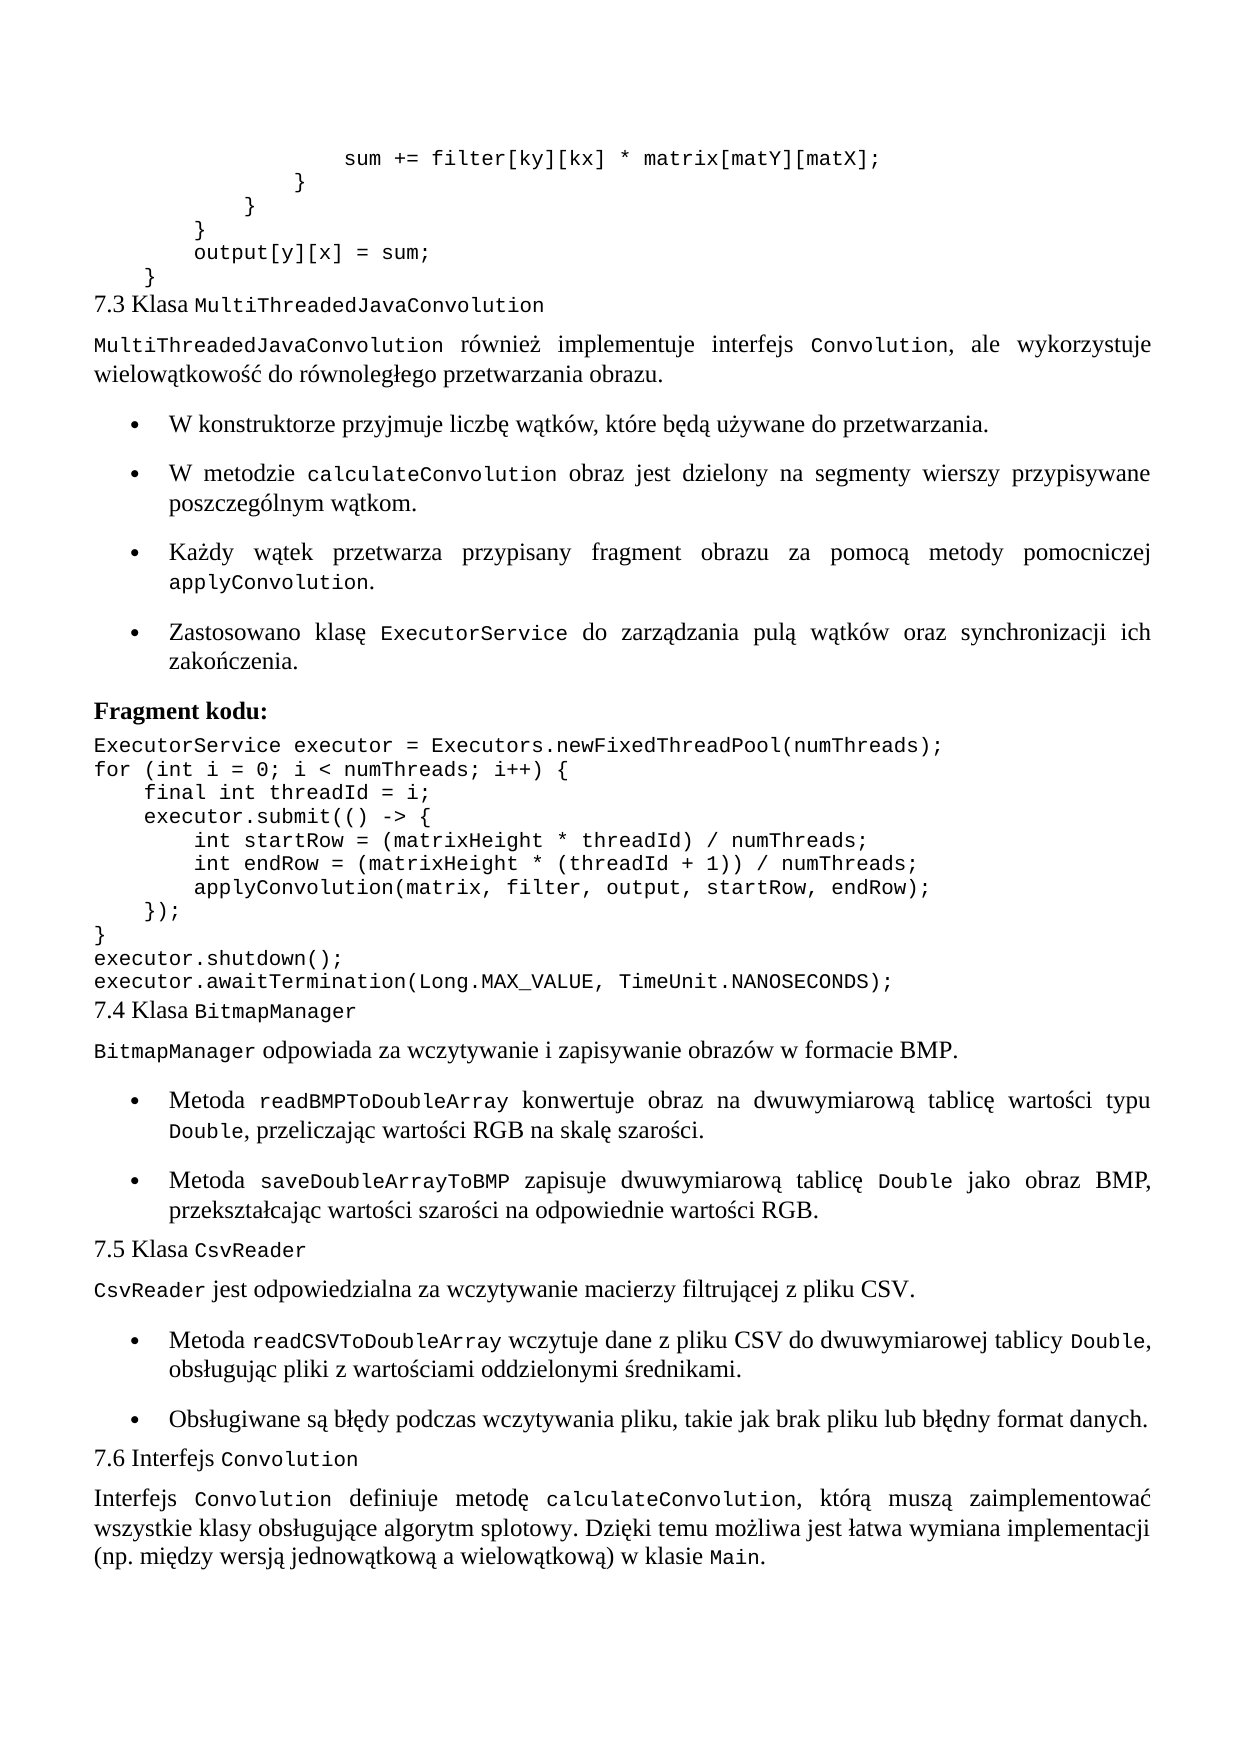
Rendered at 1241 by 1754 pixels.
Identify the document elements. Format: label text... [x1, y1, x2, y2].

text } [94, 266, 1152, 289]
subtitle 7.4 Klasa BitmapManager [94, 995, 1152, 1025]
text executor.submit(() -> { [94, 806, 1152, 829]
list Obsługiwane są błędy podczas wczytywania pliku, takie jak brak pliku lub błędny format danych. [131, 1404, 1152, 1433]
list Każdy wątek przetwarza przypisany fragment obrazu za pomocą metody pomocniczej applyConvolution. [131, 537, 1152, 596]
text Interfejs Convolution definiuje metodę calculateConvolution, którą muszą zaimplementować wszystkie klasy obsługujące algorytm splotowy. Dzięki temu możliwa jest łatwa wymiana implementacji (np. między wersją jednowątkową a wielowątkową) w klasie Main. [94, 1483, 1152, 1571]
text } [94, 195, 1152, 219]
text executor.shutdown(); [94, 948, 1152, 971]
text CsvReader jest odpowiedzialna za wczytywanie macierzy filtrującej z pliku CSV. [94, 1274, 1152, 1304]
text BitmapManager odpowiada za wczytywanie i zapisywanie obrazów w formacie BMP. [94, 1035, 1152, 1065]
text output[y][x] = sum; [94, 242, 1152, 266]
subtitle 7.6 Interfejs Convolution [94, 1443, 1152, 1473]
list Metoda readCSVToDoubleArray wczytuje dane z pliku CSV do dwuwymiarowej tablicy Double, obsługując pliki z wartościami oddzielonymi średnikami. [131, 1325, 1152, 1383]
list Metoda readBMPToDoubleArray konwertuje obraz na dwuwymiarową tablicę wartości typu Double, przeliczając wartości RGB na skalę szarości. [131, 1086, 1152, 1145]
text } [94, 924, 1152, 948]
text for (int i = 0; i < numThreads; i++) { [94, 759, 1152, 782]
text } [94, 219, 1152, 242]
list W metodzie calculateConvolution obraz jest dzielony na segmenty wierszy przypisywane poszczególnym wątkom. [131, 458, 1152, 517]
text MultiThreadedJavaConvolution również implementuje interfejs Convolution, ale wykorzystuje wielowątkowość do równoległego przetwarzania obrazu. [94, 329, 1152, 388]
text int startRow = (matrixHeight * threadId) / numThreads; [94, 829, 1152, 853]
text applyConvolution(matrix, filter, output, startRow, endRow); [94, 877, 1152, 901]
subtitle 7.5 Klasa CsvReader [94, 1234, 1152, 1264]
list Zastosowano klasę ExecutorService do zarządzania pulą wątków oraz synchronizacji ich zakończenia. [131, 617, 1152, 675]
text }); [94, 901, 1152, 924]
subtitle 7.3 Klasa MultiThreadedJavaConvolution [94, 289, 1152, 319]
list W konstruktorze przyjmuje liczbę wątków, które będą używane do przetwarzania. [131, 409, 1152, 437]
text ExecutorService executor = Executors.newFixedThreadPool(numThreads); [94, 735, 1152, 759]
text Fragment kodu: [94, 696, 1152, 724]
text final int threadId = i; [94, 782, 1152, 806]
text sum += filter[ky][kx] * matrix[matY][matX]; [94, 148, 1152, 171]
list Metoda saveDoubleArrayToBMP zapisuje dwuwymiarową tablicę Double jako obraz BMP, przekształcając wartości szarości na odpowiednie wartości RGB. [131, 1166, 1152, 1224]
text } [94, 171, 1152, 195]
text int endRow = (matrixHeight * (threadId + 1)) / numThreads; [94, 853, 1152, 877]
text executor.awaitTermination(Long.MAX_VALUE, TimeUnit.NANOSECONDS); [94, 971, 1152, 995]
